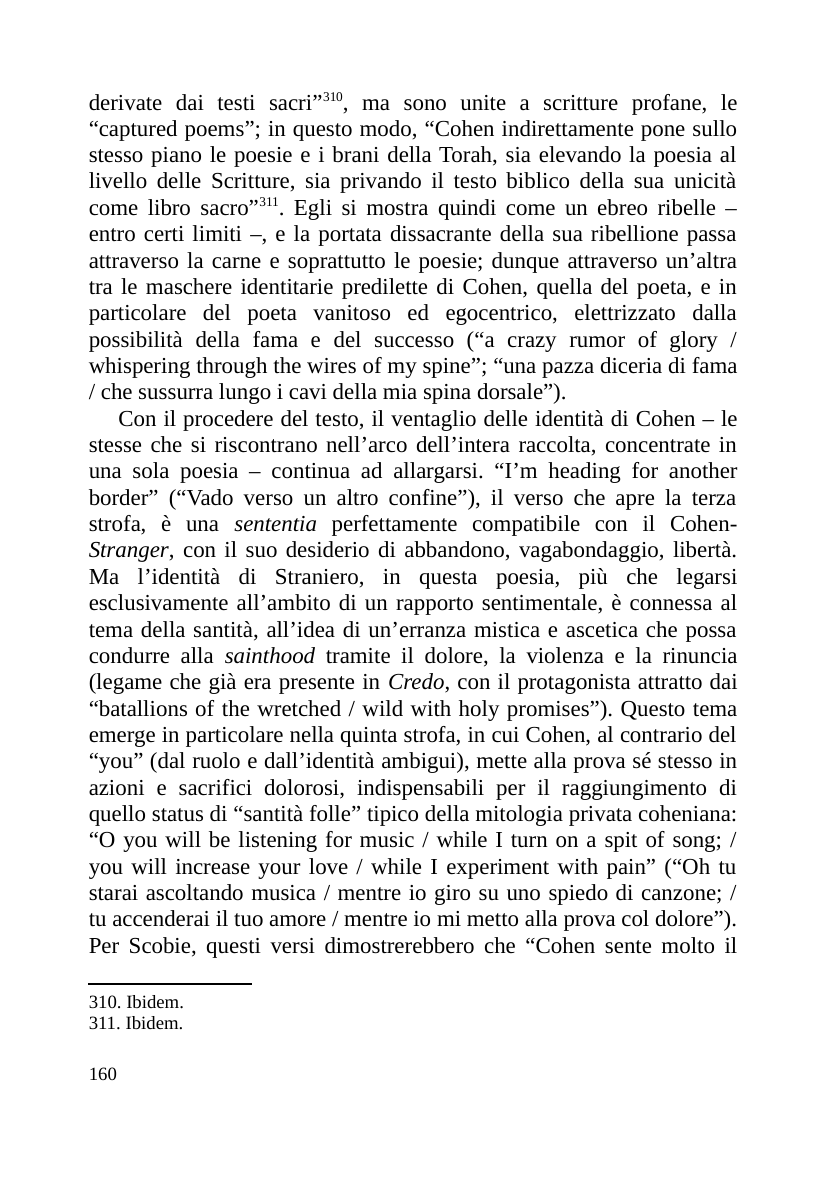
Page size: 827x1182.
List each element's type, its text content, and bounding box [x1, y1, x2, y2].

text derivate dai testi sacri”, ma sono unite a scritture profane, le “captured poems”; in questo modo, “Cohen indirettamente pone sullo stesso piano le poesie e i brani della Torah, sia elevando la poesia al livello delle Scritture, sia privando il testo biblico della sua unicità come libro sacro”. Egli si mostra quindi come un ebreo ribelle – entro certi limiti –, e la portata dissacrante della sua ribellione passa attraverso la carne e soprattutto le poesie; dunque attraverso un’altra tra le maschere identitarie predilette di Cohen, quella del poeta, e in particolare del poeta vanitoso ed egocentrico, elettrizzato dalla possibilità della fama e del successo (“a crazy rumor of glory / whispering through the wires of my spine”; “una pazza diceria di fama / che sussurra lungo i cavi della mia spina dorsale”). [88, 88, 738, 405]
text Ibidem. [88, 1012, 738, 1034]
text Con il procedere del testo, il ventaglio delle identità di Cohen – le stesse che si riscontrano nell’arco dell’intera raccolta, concentrate in una sola poesia – continua ad allargarsi. “I’m heading for another border” (“Vado verso un altro confine”), il verso che apre la terza strofa, è una sententia perfettamente compatibile con il Cohen-Stranger, con il suo desiderio di abbandono, vagabondaggio, libertà. Ma l’identità di Straniero, in questa poesia, più che legarsi esclusivamente all’ambito di un rapporto sentimentale, è connessa al tema della santità, all’idea di un’erranza mistica e ascetica che possa condurre alla sainthood tramite il dolore, la violenza e la rinuncia (legame che già era presente in Credo, con il protagonista attratto dai “batallions of the wretched / wild with holy promises”). Questo tema emerge in particolare nella quinta strofa, in cui Cohen, al contrario del “you” (dal ruolo e dall’identità ambigui), mette alla prova sé stesso in azioni e sacrifici dolorosi, indispensabili per il raggiungimento di quello status di “santità folle” tipico della mitologia privata coheniana: “O you will be listening for music / while I turn on a spit of song; / you will increase your love / while I experiment with pain” (“Oh tu starai ascoltando musica / mentre io giro su uno spiedo di canzone; / tu accenderai il tuo amore / mentre io mi metto alla prova col dolore”). Per Scobie, questi versi dimostrerebbero che “Cohen sente molto il [88, 405, 738, 958]
text Ibidem. [88, 991, 738, 1012]
